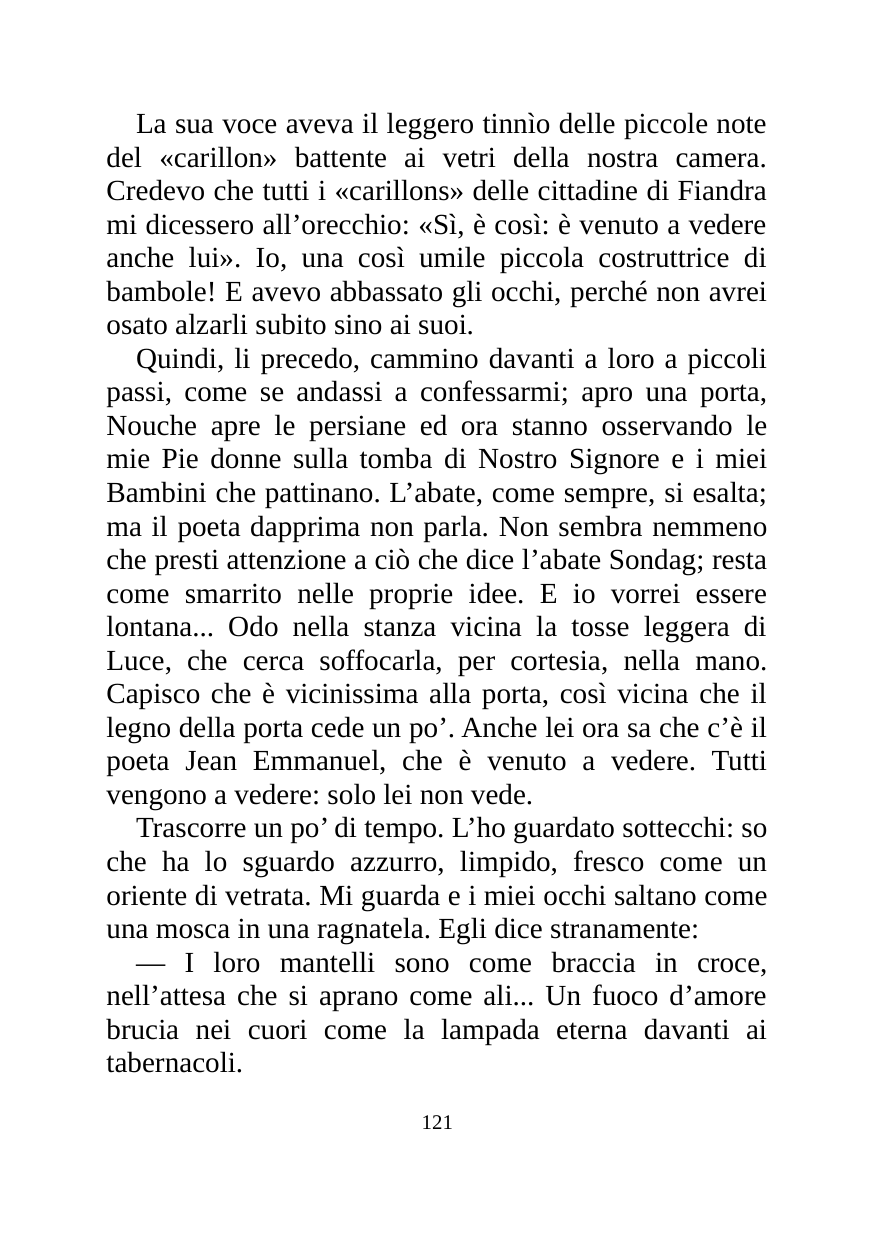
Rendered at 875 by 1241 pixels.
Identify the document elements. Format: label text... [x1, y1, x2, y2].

text Trascorre un po’ di tempo. L’ho guardato sottecchi: so che ha lo sguardo azzurro, limpido, fresco come un oriente di vetrata. Mi guarda e i miei occhi saltano come una mosca in una ragnatela. Egli dice stranamente: [106, 811, 768, 945]
text — I loro mantelli sono come braccia in croce, nell’attesa che si aprano come ali... Un fuoco d’amore brucia nei cuori come la lampada eterna davanti ai tabernacoli. [106, 945, 768, 1079]
text Quindi, li precedo, cammino davanti a loro a piccoli passi, come se andassi a confessarmi; apro una porta, Nouche apre le persiane ed ora stanno osservando le mie Pie donne sulla tomba di Nostro Signore e i miei Bambini che pattinano. L’abate, come sempre, si esalta; ma il poeta dapprima non parla. Non sembra nemmeno che presti attenzione a ciò che dice l’abate Sondag; resta come smarrito nelle proprie idee. E io vorrei essere lontana... Odo nella stanza vicina la tosse leggera di Luce, che cerca soffocarla, per cortesia, nella mano. Capisco che è vicinissima alla porta, così vicina che il legno della porta cede un po’. Anche lei ora sa che c’è il poeta Jean Emmanuel, che è venuto a vedere. Tutti vengono a vedere: solo lei non vede. [106, 341, 768, 811]
text La sua voce aveva il leggero tinnìo delle piccole note del «carillon» battente ai vetri della nostra camera. Credevo che tutti i «carillons» delle cittadine di Fiandra mi dicessero all’orecchio: «Sì, è così: è venuto a vedere anche lui». Io, una così umile piccola costruttrice di bambole! E avevo abbassato gli occhi, perché non avrei osato alzarli subito sino ai suoi. [106, 106, 768, 341]
